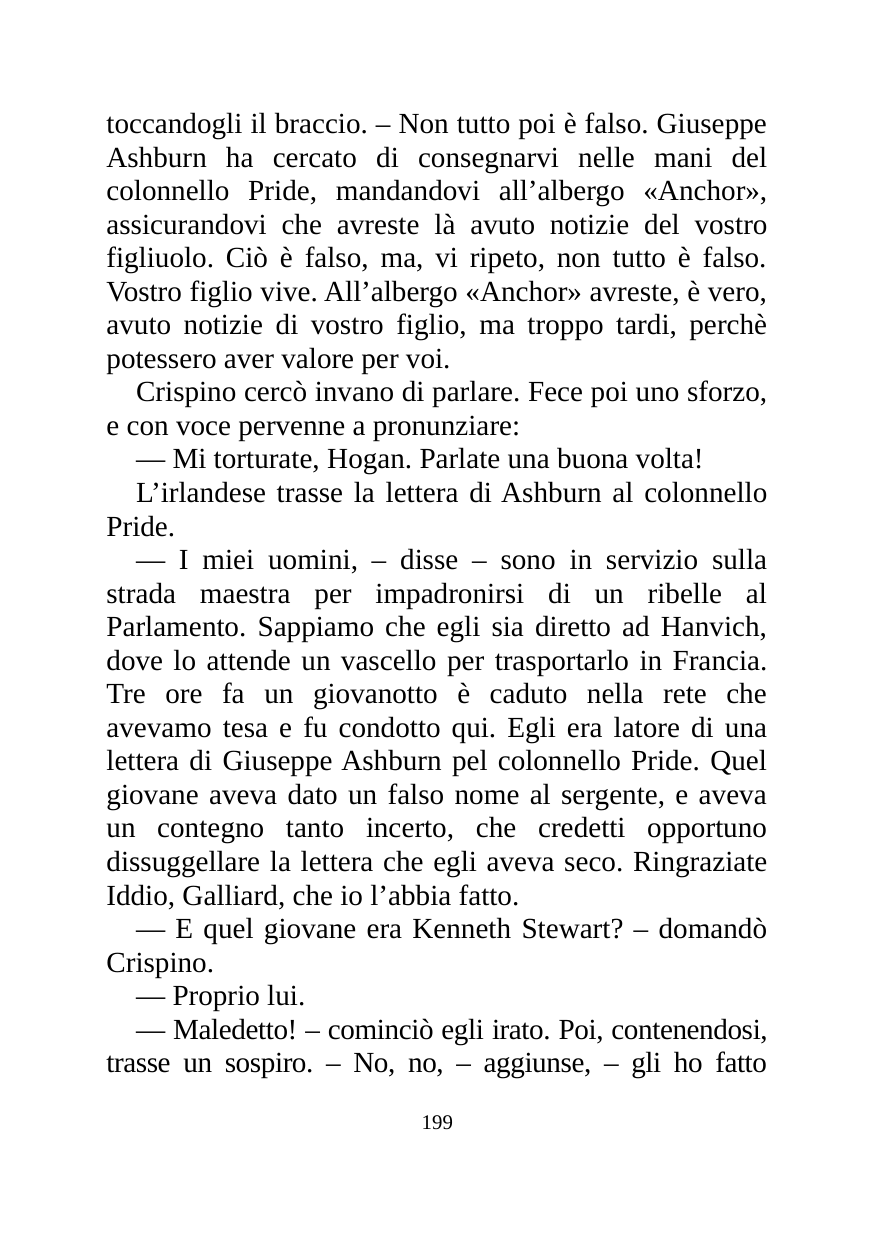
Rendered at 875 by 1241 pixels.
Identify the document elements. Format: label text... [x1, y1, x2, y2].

text L’irlandese trasse la lettera di Ashburn al colonnello Pride. [106, 475, 768, 542]
text Crispino cercò invano di parlare. Fece poi uno sforzo, e con voce pervenne a pronunziare: [106, 374, 768, 442]
text — E quel giovane era Kenneth Stewart? – domandò Crispino. [106, 911, 768, 978]
text — Mi torturate, Hogan. Parlate una buona volta! [106, 442, 768, 475]
text — Maledetto! – cominciò egli irato. Poi, contenendosi, trasse un sospiro. – No, no, – aggiunse, – gli ho fatto [106, 1012, 768, 1079]
text toccandogli il braccio. – Non tutto poi è falso. Giuseppe Ashburn ha cercato di consegnarvi nelle mani del colonnello Pride, mandandovi all’albergo «Anchor», assicurandovi che avreste là avuto notizie del vostro figliuolo. Ciò è falso, ma, vi ripeto, non tutto è falso. Vostro figlio vive. All’albergo «Anchor» avreste, è vero, avuto notizie di vostro figlio, ma troppo tardi, perchè potessero aver valore per voi. [106, 106, 768, 374]
text — Proprio lui. [106, 978, 768, 1012]
text — I miei uomini, – disse – sono in servizio sulla strada maestra per impadronirsi di un ribelle al Parlamento. Sappiamo che egli sia diretto ad Hanvich, dove lo attende un vascello per trasportarlo in Francia. Tre ore fa un giovanotto è caduto nella rete che avevamo tesa e fu condotto qui. Egli era latore di una lettera di Giuseppe Ashburn pel colonnello Pride. Quel giovane aveva dato un falso nome al sergente, e aveva un contegno tanto incerto, che credetti opportuno dissuggellare la lettera che egli aveva seco. Ringraziate Iddio, Galliard, che io l’abbia fatto. [106, 542, 768, 911]
